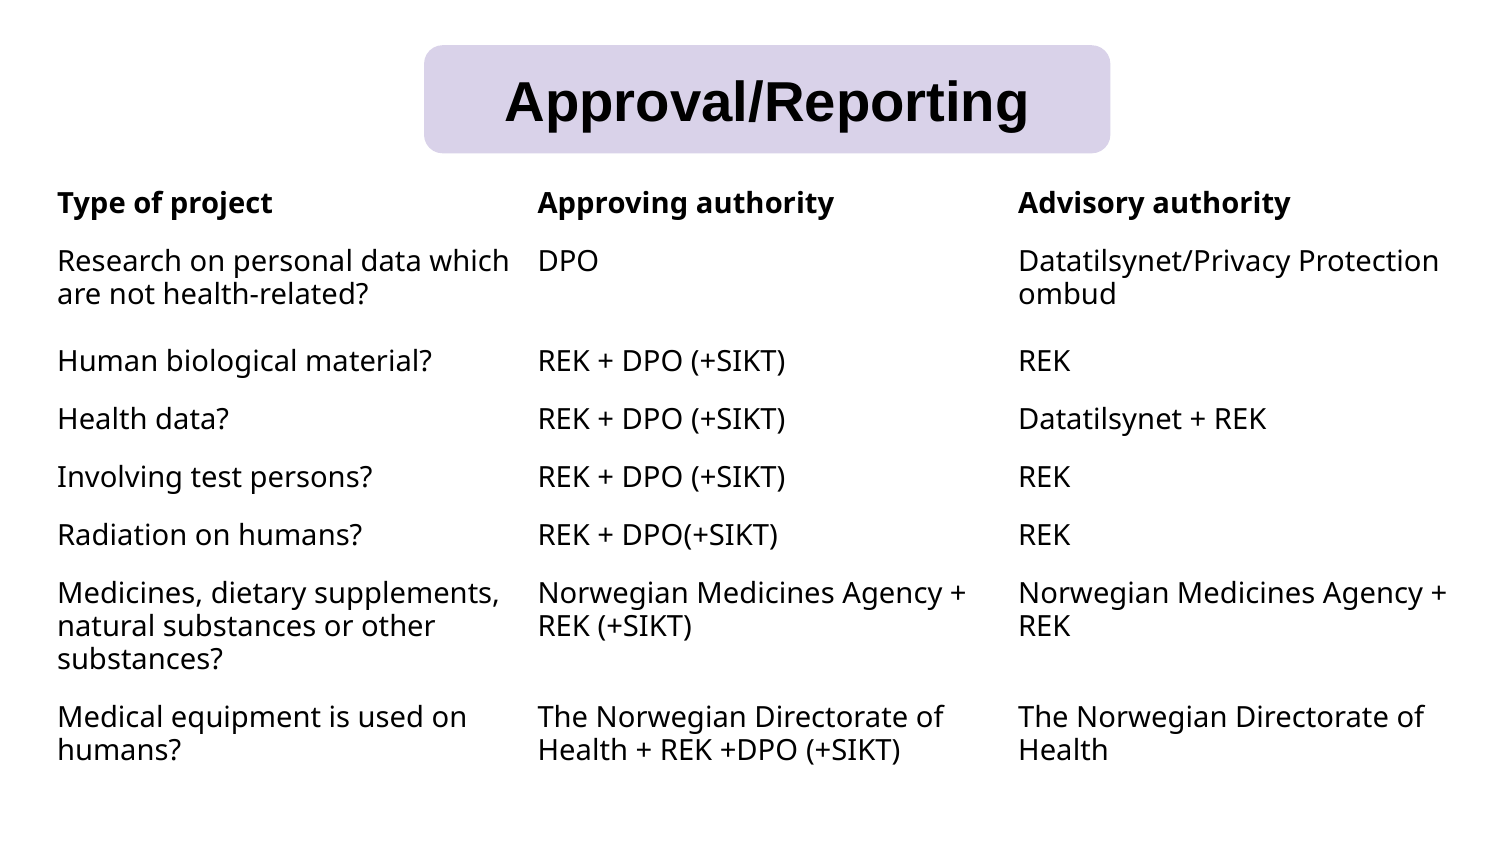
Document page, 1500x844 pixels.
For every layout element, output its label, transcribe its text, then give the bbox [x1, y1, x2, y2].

table_cell Health data? [46, 398, 527, 456]
table_cell The Norwegian Directorate of Health + REK +DPO (+SIKT) [527, 696, 1007, 839]
table_cell REK + DPO (+SIKT) [527, 398, 1007, 456]
table_cell Medical equipment is used on humans? [46, 696, 527, 839]
table_cell Datatilsynet/Privacy Protection ombud [1007, 239, 1488, 340]
table_cell Datatilsynet + REK [1007, 398, 1488, 456]
table_cell REK [1007, 340, 1488, 398]
table_cell Norwegian Medicines Agency + REK [1007, 572, 1488, 696]
table_cell REK + DPO (+SIKT) [527, 456, 1007, 514]
table_cell REK + DPO(+SIKT) [527, 514, 1007, 572]
text_box Approval/Reporting [424, 45, 1110, 153]
table_cell REK [1007, 456, 1488, 514]
table_cell Research on personal data which are not health-related? [46, 239, 527, 340]
table_cell DPO [527, 239, 1007, 340]
table_cell Involving test persons? [46, 456, 527, 514]
table_header Approving authority [527, 181, 1007, 239]
table_cell Norwegian Medicines Agency + REK (+SIKT) [527, 572, 1007, 696]
table_header Advisory authority [1007, 181, 1488, 239]
table_cell REK + DPO (+SIKT) [527, 340, 1007, 398]
table_cell Radiation on humans? [46, 514, 527, 572]
table_cell The Norwegian Directorate of Health [1007, 696, 1488, 839]
table_cell Medicines, dietary supplements, natural substances or other substances? [46, 572, 527, 696]
table_header Type of project [46, 181, 527, 239]
table_cell REK [1007, 514, 1488, 572]
table_cell Human biological material? [46, 340, 527, 398]
